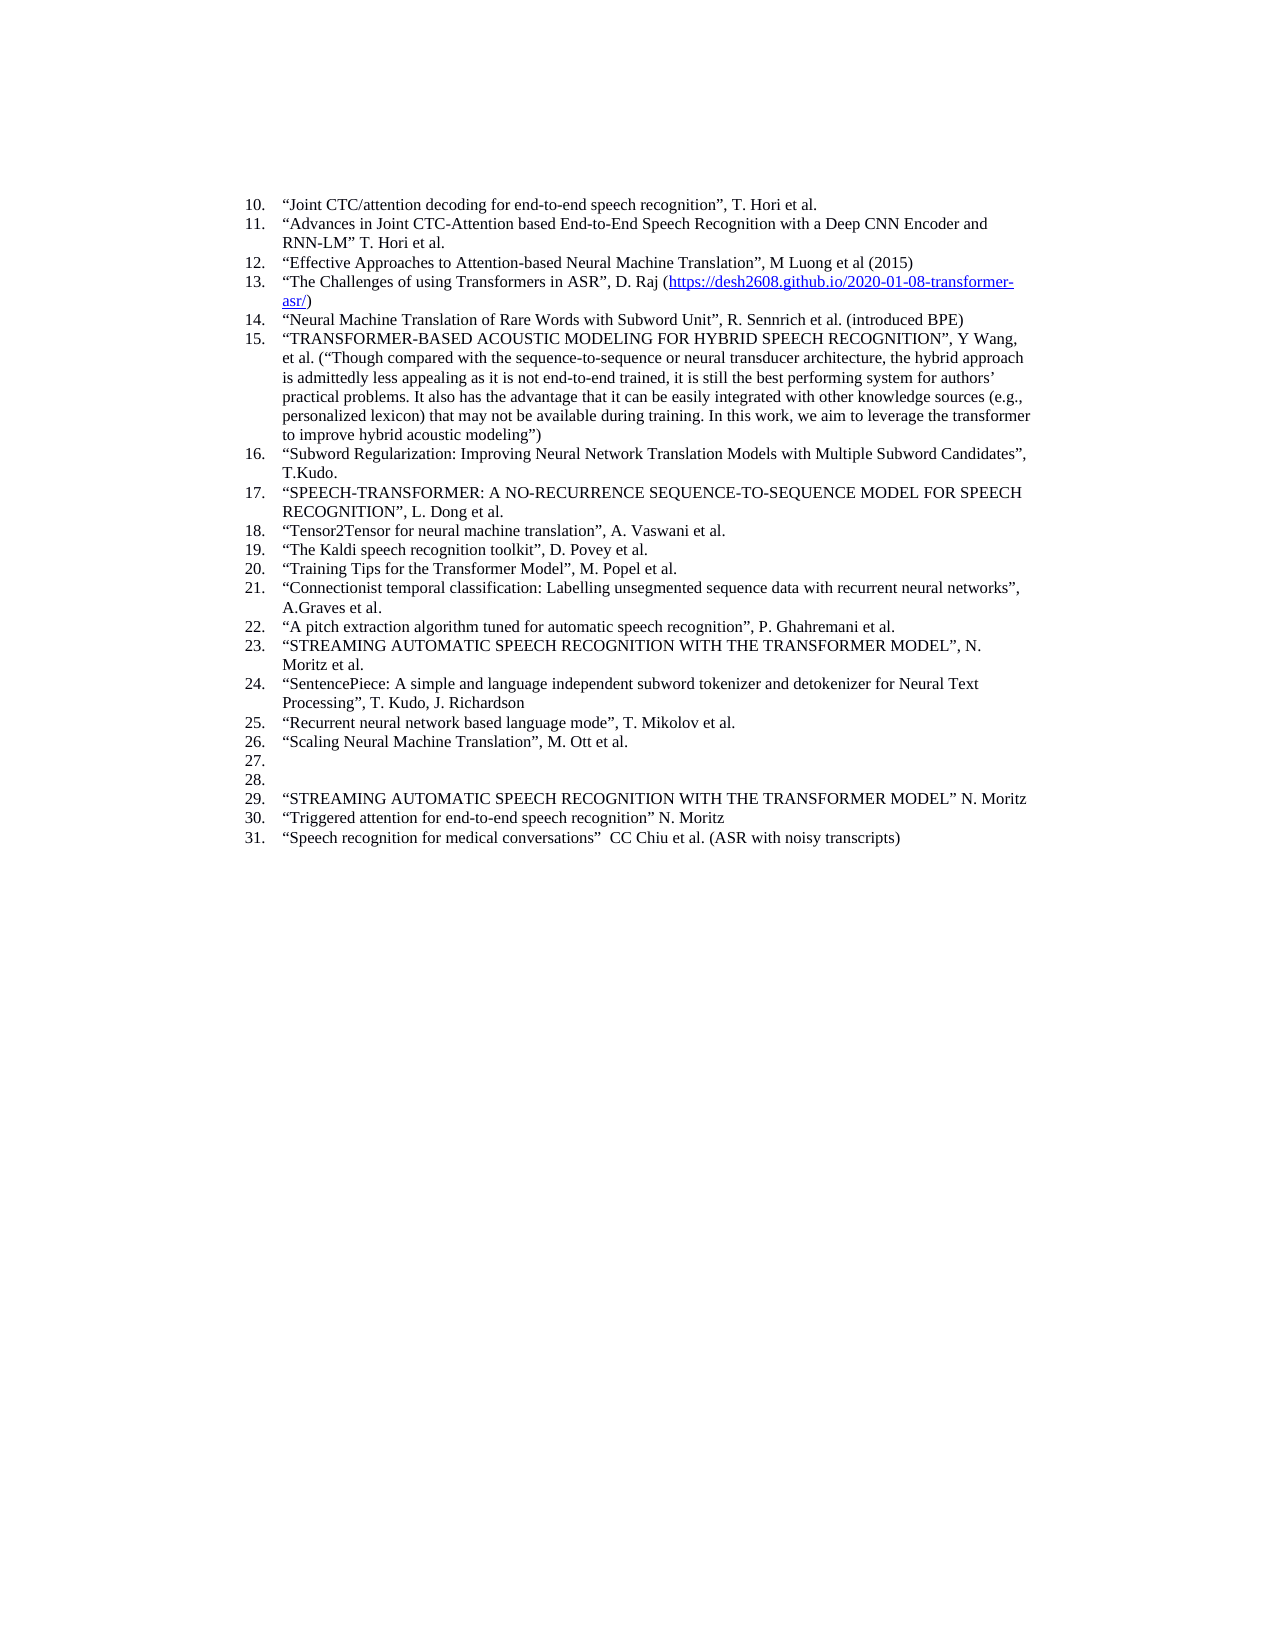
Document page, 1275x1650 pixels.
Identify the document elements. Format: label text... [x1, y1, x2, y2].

list “STREAMING AUTOMATIC SPEECH RECOGNITION WITH THE TRANSFORMER MODEL” N. Moritz [244, 789, 1031, 808]
list “TRANSFORMER-BASED ACOUSTIC MODELING FOR HYBRID SPEECH RECOGNITION”, Y Wang, et al. (“Though compared with the sequence-to-sequence or neural transducer architecture, the hybrid approach is admittedly less appealing as it is not end-to-end trained, it is still the best performing system for authors’ practical problems. It also has the advantage that it can be easily integrated with other knowledge sources (e.g., personalized lexicon) that may not be available during training. In this work, we aim to leverage the transformer to improve hybrid acoustic modeling”) [244, 329, 1031, 444]
list “Connectionist temporal classification: Labelling unsegmented sequence data with recurrent neural networks”, A.Graves et al. [244, 578, 1031, 617]
list “The Kaldi speech recognition toolkit”, D. Povey et al. [244, 540, 1031, 559]
list “STREAMING AUTOMATIC SPEECH RECOGNITION WITH THE TRANSFORMER MODEL”, N. Moritz et al. [244, 636, 1031, 674]
list “SentencePiece: A simple and language independent subword tokenizer and detokenizer for Neural Text Processing”, T. Kudo, J. Richardson [244, 674, 1031, 712]
list “SPEECH-TRANSFORMER: A NO-RECURRENCE SEQUENCE-TO-SEQUENCE MODEL FOR SPEECH RECOGNITION”, L. Dong et al. [244, 482, 1031, 521]
list “Effective Approaches to Attention-based Neural Machine Translation”, M Luong et al (2015) [244, 252, 1031, 272]
list “A pitch extraction algorithm tuned for automatic speech recognition”, P. Ghahremani et al. [244, 617, 1031, 636]
list “Subword Regularization: Improving Neural Network Translation Models with Multiple Subword Candidates”, T.Kudo. [244, 444, 1031, 482]
list “Advances in Joint CTC-Attention based End-to-End Speech Recognition with a Deep CNN Encoder and RNN-LM” T. Hori et al. [244, 214, 1031, 252]
list “Training Tips for the Transformer Model”, M. Popel et al. [244, 559, 1031, 578]
list “The Challenges of using Transformers in ASR”, D. Raj (https://desh2608.github.io/2020-01-08-transformer-asr/) [244, 272, 1031, 310]
list “Neural Machine Translation of Rare Words with Subword Unit”, R. Sennrich et al. (introduced BPE) [244, 310, 1031, 329]
list “Scaling Neural Machine Translation”, M. Ott et al. [244, 732, 1031, 751]
list “Recurrent neural network based language mode”, T. Mikolov et al. [244, 712, 1031, 732]
list “Joint CTC/attention decoding for end-to-end speech recognition”, T. Hori et al. [244, 195, 1031, 214]
list “Triggered attention for end-to-end speech recognition” N. Moritz [244, 808, 1031, 827]
list “Speech recognition for medical conversations” CC Chiu et al. (ASR with noisy transcripts) [244, 827, 1031, 847]
list “Tensor2Tensor for neural machine translation”, A. Vaswani et al. [244, 521, 1031, 540]
